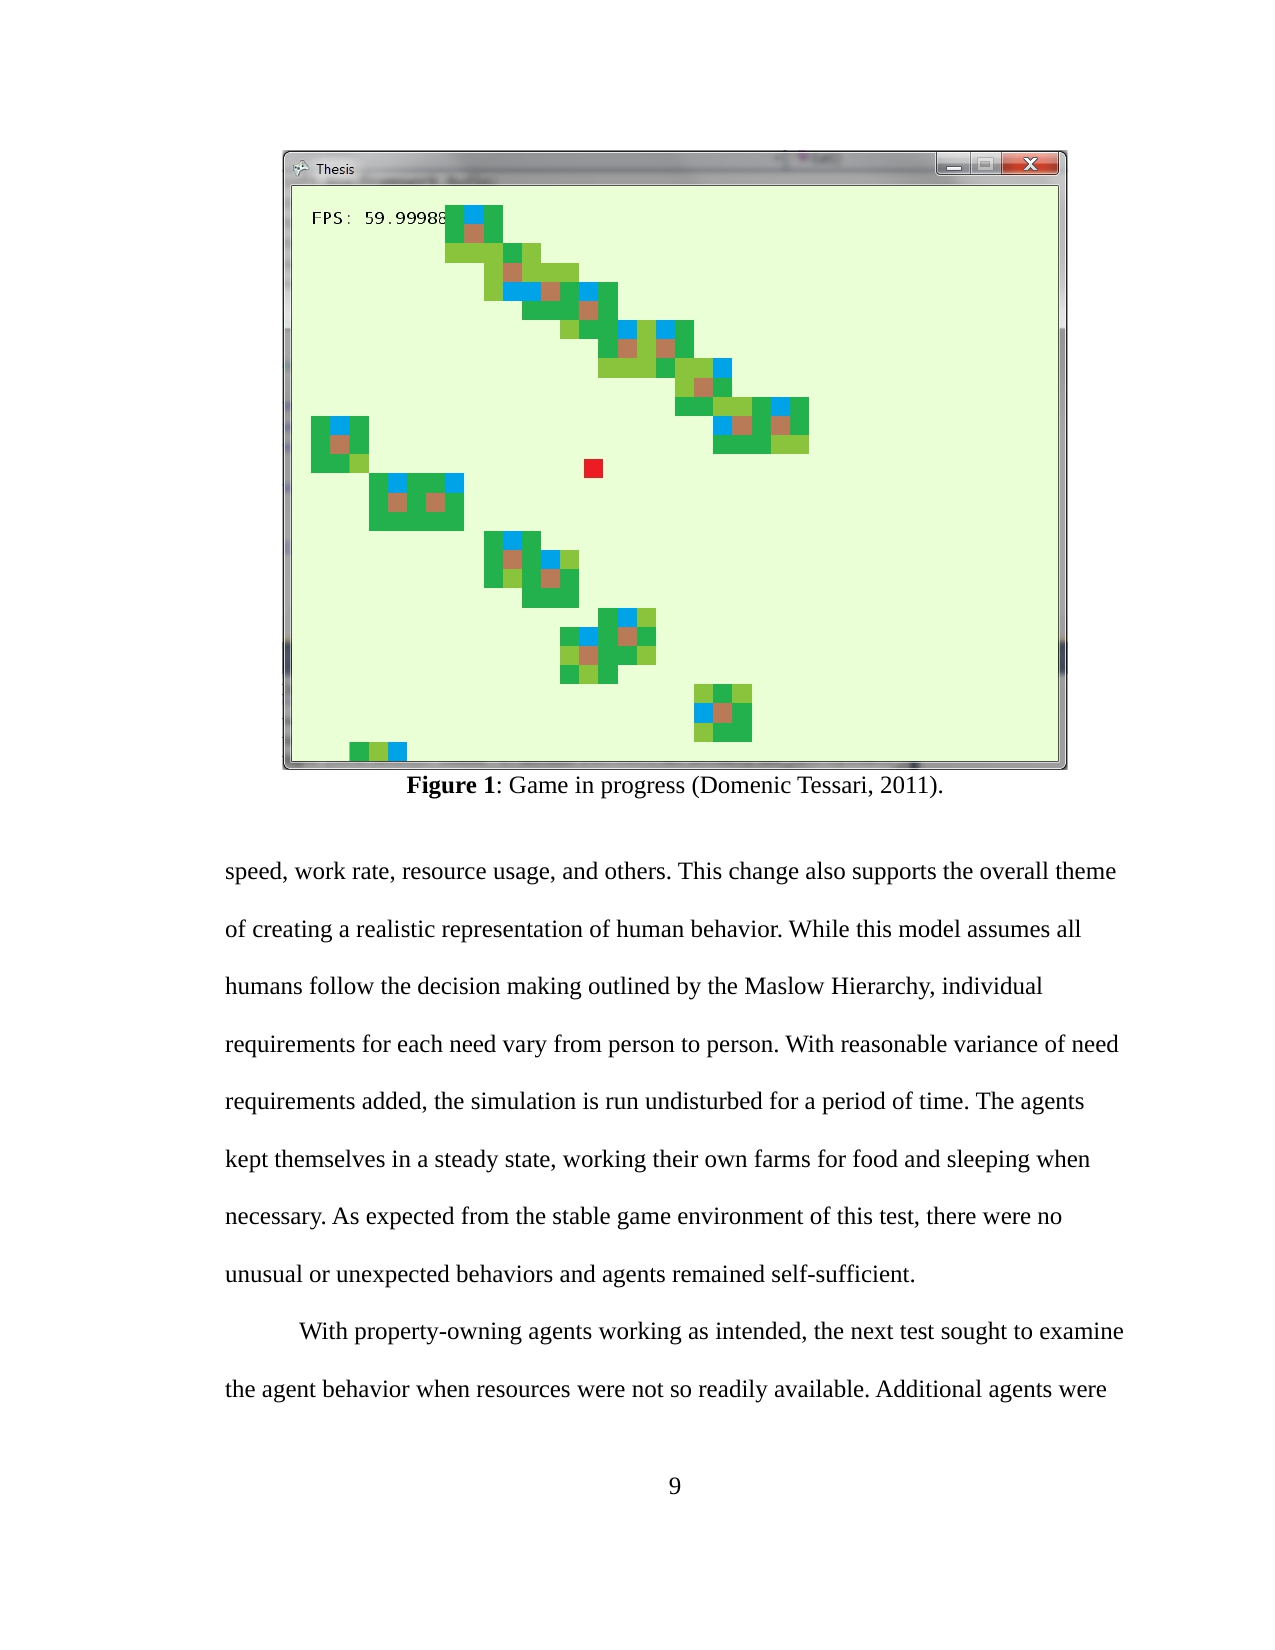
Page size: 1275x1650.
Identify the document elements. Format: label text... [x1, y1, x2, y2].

text speed, work rate, resource usage, and others. This change also supports the overall theme of creating a realistic representation of human behavior. While this model assumes all humans follow the decision making outlined by the Maslow Hierarchy, individual requirements for each need vary from person to person. With reasonable variance of need requirements added, the simulation is run undisturbed for a period of time. The agents kept themselves in a steady state, working their own farms for food and sleeping when necessary. As expected from the stable game environment of this test, there were no unusual or unexpected behaviors and agents remained self-sufficient. [225, 856, 1125, 1287]
text Figure 1: Game in progress (Domenic Tessari, 2011). [225, 770, 1125, 799]
picture [282, 150, 1068, 770]
text With property-owning agents working as intended, the next test sought to examine the agent behavior when resources were not so readily available. Additional agents were [225, 1316, 1125, 1402]
